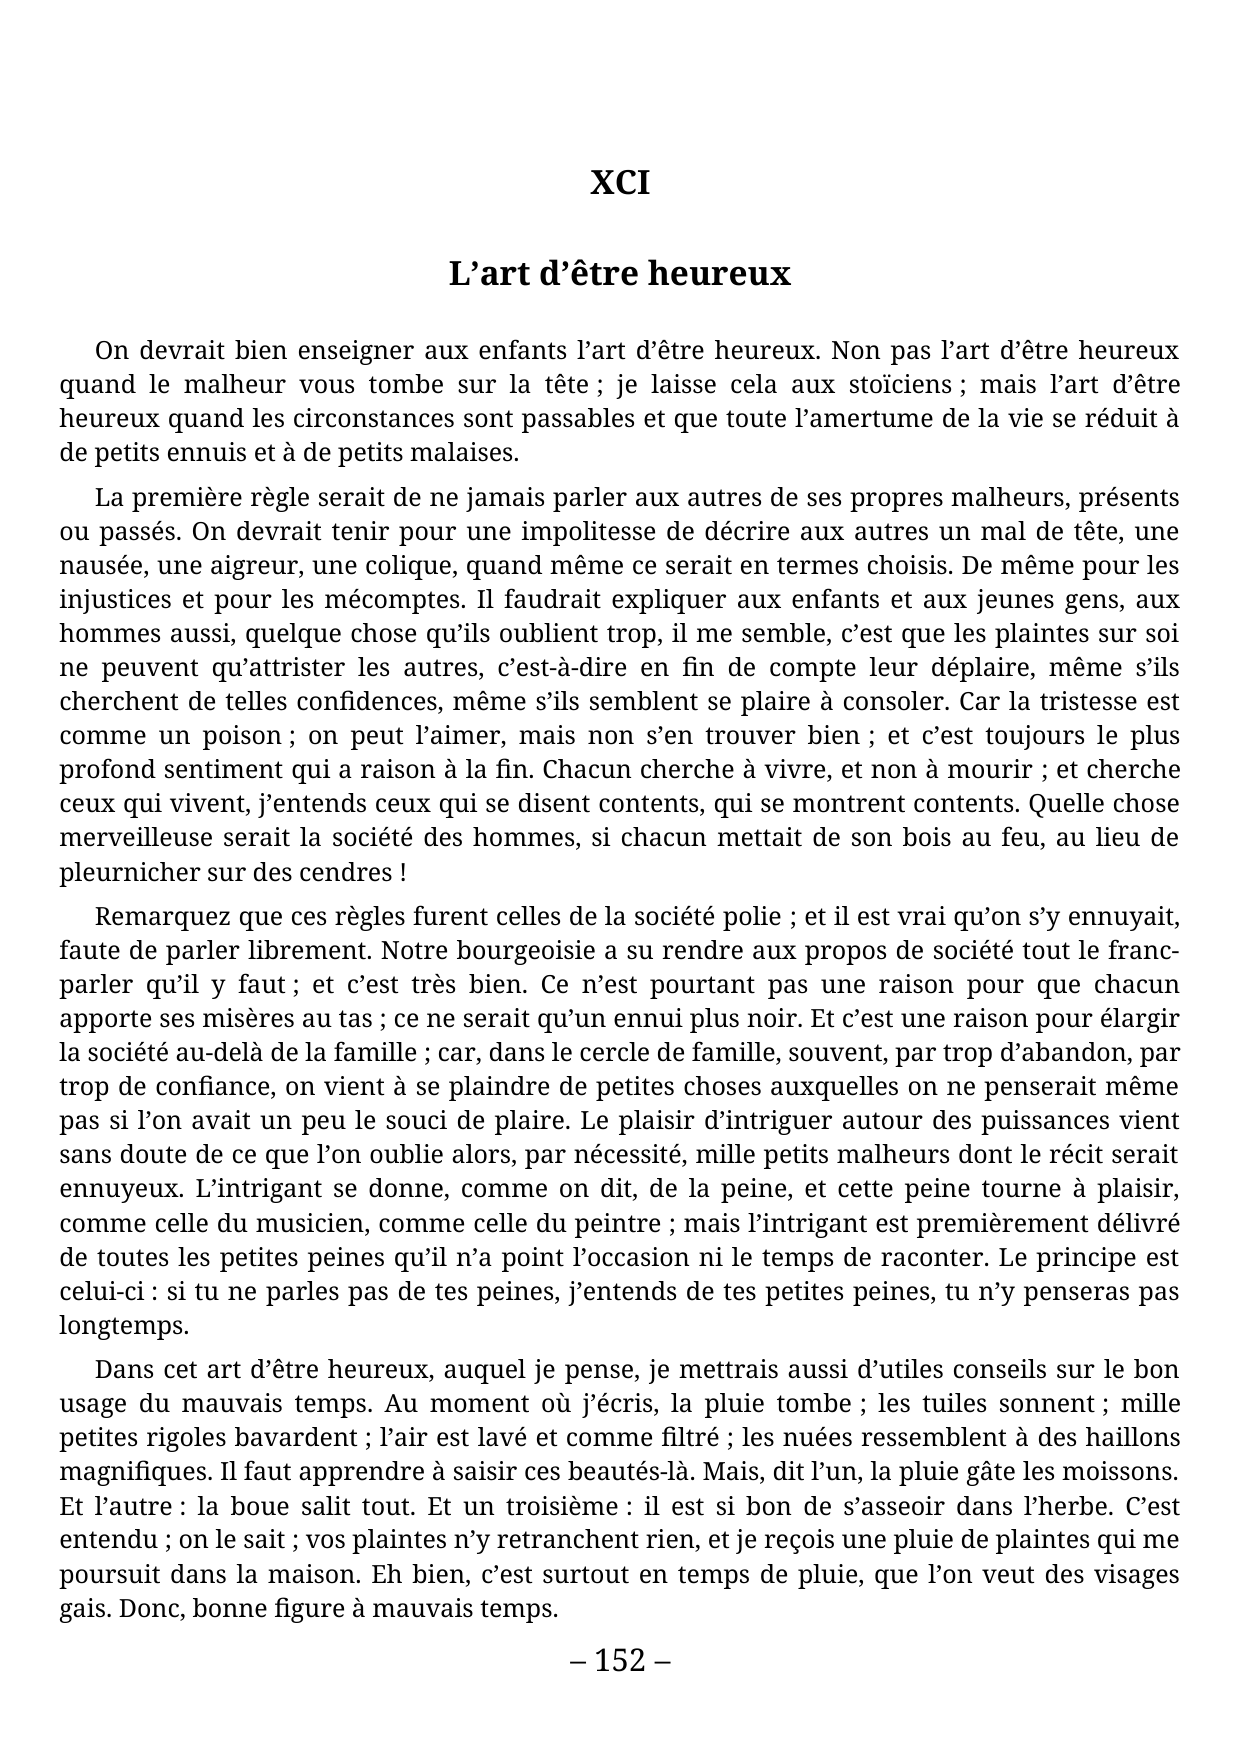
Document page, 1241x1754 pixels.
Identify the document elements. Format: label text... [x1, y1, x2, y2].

text On devrait bien enseigner aux enfants l’art d’être heureux. Non pas l’art d’être heureux quand le malheur vous tombe sur la tête ; je laisse cela aux stoïciens ; mais l’art d’être heureux quand les circonstances sont passables et que toute l’amertume de la vie se réduit à de petits ennuis et à de petits malaises. [59, 333, 1181, 469]
subtitle XCI L’art d’être heureux [59, 159, 1181, 295]
text La première règle serait de ne jamais parler aux autres de ses propres malheurs, présents ou passés. On devrait tenir pour une impolitesse de décrire aux autres un mal de tête, une nausée, une aigreur, une colique, quand même ce serait en termes choisis. De même pour les injustices et pour les mécomptes. Il faudrait expliquer aux enfants et aux jeunes gens, aux hommes aussi, quelque chose qu’ils oublient trop, il me semble, c’est que les plaintes sur soi ne peuvent qu’attrister les autres, c’est-à-dire en fin de compte leur déplaire, même s’ils cherchent de telles confidences, même s’ils semblent se plaire à consoler. Car la tristesse est comme un poison ; on peut l’aimer, mais non s’en trouver bien ; et c’est toujours le plus profond sentiment qui a raison à la fin. Chacun cherche à vivre, et non à mourir ; et cherche ceux qui vivent, j’entends ceux qui se disent contents, qui se montrent contents. Quelle chose merveilleuse serait la société des hommes, si chacun mettait de son bois au feu, au lieu de pleurnicher sur des cendres ! [59, 479, 1181, 888]
text Dans cet art d’être heureux, auquel je pense, je mettrais aussi d’utiles conseils sur le bon usage du mauvais temps. Au moment où j’écris, la pluie tombe ; les tuiles sonnent ; mille petites rigoles bavardent ; l’air est lavé et comme filtré ; les nuées ressemblent à des haillons magnifiques. Il faut apprendre à saisir ces beautés-là. Mais, dit l’un, la pluie gâte les moissons. Et l’autre : la boue salit tout. Et un troisième : il est si bon de s’asseoir dans l’herbe. C’est entendu ; on le sait ; vos plaintes n’y retranchent rien, et je reçois une pluie de plaintes qui me poursuit dans la maison. Eh bien, c’est surtout en temps de pluie, que l’on veut des visages gais. Donc, bonne figure à mauvais temps. [59, 1352, 1181, 1624]
text Remarquez que ces règles furent celles de la société polie ; et il est vrai qu’on s’y ennuyait, faute de parler librement. Notre bourgeoisie a su rendre aux propos de société tout le franc-parler qu’il y faut ; et c’est très bien. Ce n’est pourtant pas une raison pour que chacun apporte ses misères au tas ; ce ne serait qu’un ennui plus noir. Et c’est une raison pour élargir la société au-delà de la famille ; car, dans le cercle de famille, souvent, par trop d’abandon, par trop de confiance, on vient à se plaindre de petites choses auxquelles on ne penserait même pas si l’on avait un peu le souci de plaire. Le plaisir d’intriguer autour des puissances vient sans doute de ce que l’on oublie alors, par nécessité, mille petits malheurs dont le récit serait ennuyeux. L’intrigant se donne, comme on dit, de la peine, et cette peine tourne à plaisir, comme celle du musicien, comme celle du peintre ; mais l’intrigant est premièrement délivré de toutes les petites peines qu’il n’a point l’occasion ni le temps de raconter. Le principe est celui-ci : si tu ne parles pas de tes peines, j’entends de tes petites peines, tu n’y penseras pas longtemps. [59, 899, 1181, 1341]
